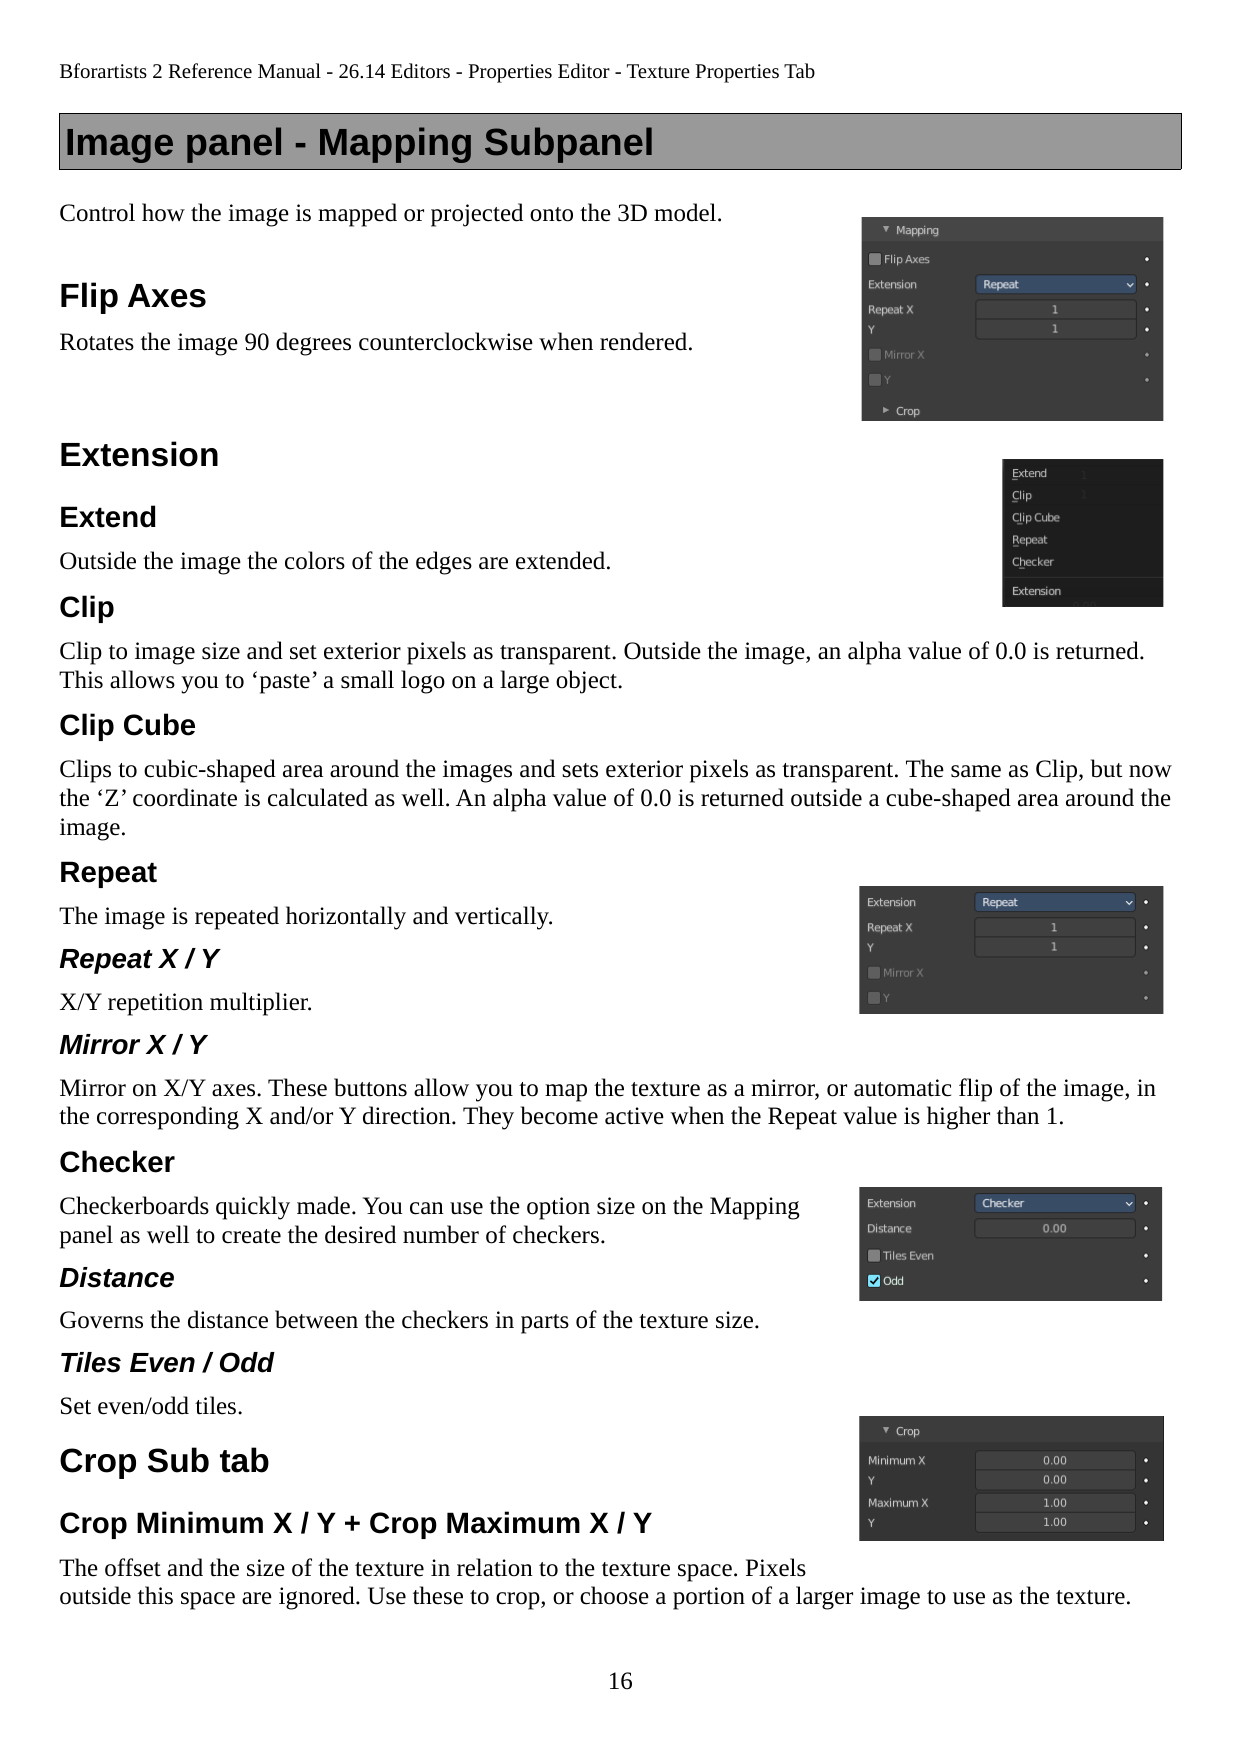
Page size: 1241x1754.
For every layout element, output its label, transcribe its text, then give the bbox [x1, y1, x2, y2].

text Rotates the image 90 degrees counterclockwise when rendered. [59, 327, 861, 356]
text Checkerboards quickly made. You can use the option size on the Mapping panel as well to create the desired number of checkers. [59, 1191, 859, 1248]
picture [859, 1416, 1164, 1541]
text Clip to image size and set exterior pixels as transparent. Outside the image, an alpha value of 0.0 is returned. This allows you to ‘paste’ a small logo on a large object. [59, 636, 1181, 693]
subtitle Flip Axes [59, 276, 861, 315]
text X/Y repetition multiplier. [59, 987, 1181, 1016]
text Outside the image the colors of the edges are extended. [59, 546, 1002, 575]
subtitle Mirror X / Y [59, 1028, 1181, 1060]
subtitle Extension [59, 434, 1181, 473]
picture [859, 1187, 1163, 1301]
subtitle Repeat [59, 855, 1181, 889]
text Clips to cubic-shaped area around the images and sets exterior pixels as transparent. The same as Clip, but now the ‘Z’ coordinate is calculated as well. An alpha value of 0.0 is returned outside a cube-shaped area around the image. [59, 754, 1181, 841]
text The offset and the size of the texture in relation to the texture space. Pixels outside this space are ignored. Use these to crop, or choose a portion of a larger image to use as the texture. [59, 1553, 1181, 1610]
text The image is repeated horizontally and vertically. [59, 901, 859, 930]
text Governs the distance between the checkers in parts of the texture size. [59, 1305, 1181, 1334]
subtitle Crop Minimum X / Y + Crop Maximum X / Y [59, 1506, 859, 1540]
subtitle [1164, 500, 1181, 534]
subtitle Clip Cube [59, 708, 1181, 742]
table_header Image panel - Mapping Subpanel [60, 114, 1181, 169]
subtitle [1163, 1261, 1181, 1293]
subtitle Crop Sub tab [59, 1441, 859, 1479]
text Set even/odd tiles. [59, 1391, 1181, 1420]
subtitle [1164, 1441, 1181, 1479]
subtitle Checker [59, 1145, 1181, 1178]
subtitle [1164, 276, 1181, 315]
text Control how the image is mapped or projected onto the 3D model. [59, 198, 1181, 227]
subtitle Extend [59, 500, 1002, 534]
picture [859, 886, 1164, 1014]
subtitle Tiles Even / Odd [59, 1347, 1181, 1378]
subtitle Distance [59, 1261, 859, 1293]
subtitle [1164, 943, 1181, 974]
text Mirror on X/Y axes. These buttons allow you to map the texture as a mirror, or automatic flip of the image, in the corresponding X and/or Y direction. They become active when the Repeat value is higher than 1. [59, 1073, 1181, 1130]
subtitle Repeat X / Y [59, 943, 859, 974]
picture [861, 217, 1164, 421]
picture [1002, 459, 1164, 607]
subtitle Clip [59, 590, 1181, 623]
